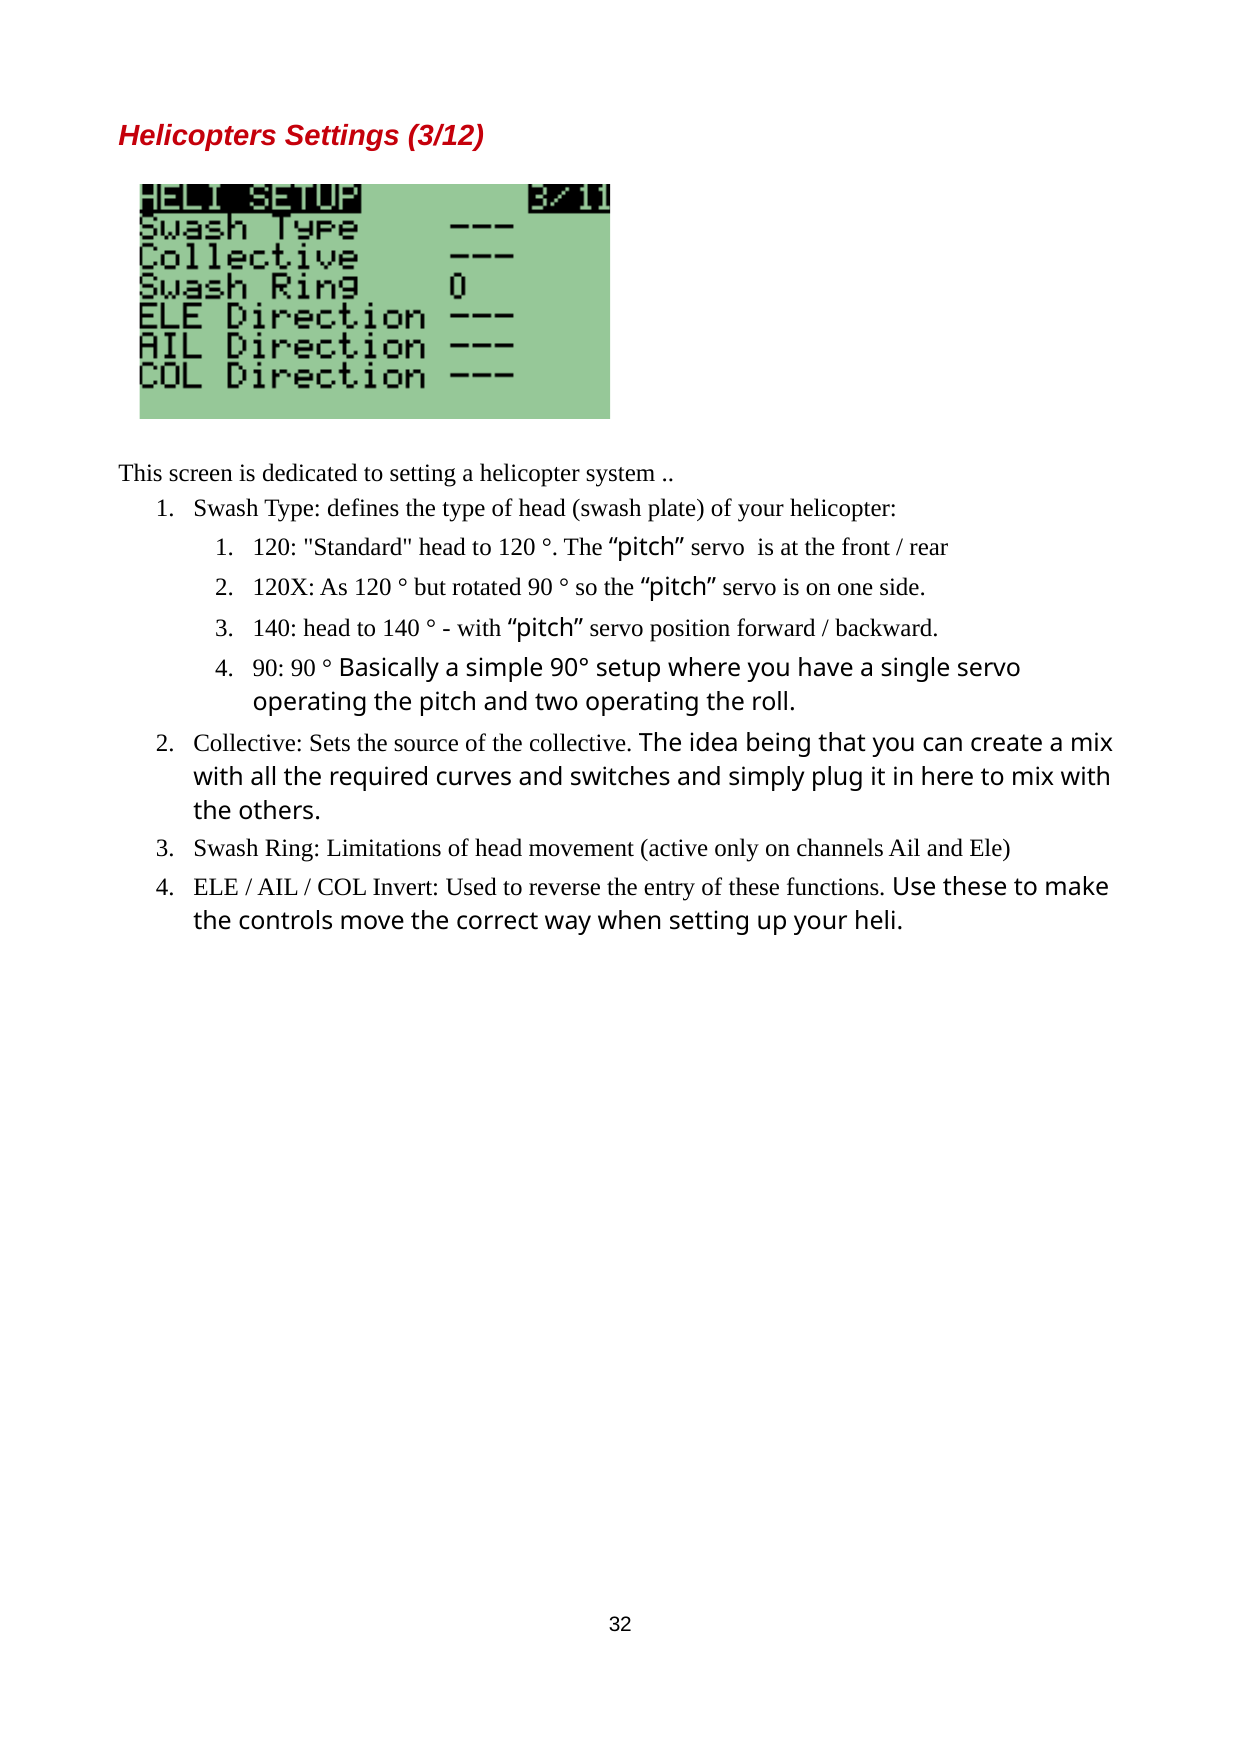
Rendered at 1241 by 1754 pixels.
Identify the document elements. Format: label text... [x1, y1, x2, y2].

list 120X: As 120 ° but rotated 90 ° so the “pitch” servo is on one side. [215, 569, 1122, 603]
list 90: 90 ° Basically a simple 90° setup where you have a single servo operating the pitch and two operating the roll. [215, 650, 1122, 718]
list Collective: Sets the source of the collective. The idea being that you can create a mix with all the required curves and switches and simply plug it in here to mix with the others. [156, 724, 1122, 827]
text This screen is dedicated to setting a helicopter system .. [118, 458, 1122, 487]
list 120: "Standard" head to 120 °. The “pitch” servo is at the front / rear [215, 528, 1122, 562]
list Swash Ring: Limitations of head movement (active only on channels Ail and Ele) [156, 833, 1122, 862]
list Swash Type: defines the type of head (swash plate) of your helicopter: [156, 493, 1122, 522]
list ELE / AIL / COL Invert: Used to reverse the entry of these functions. Use these to make the controls move the correct way when setting up your heli. [156, 868, 1122, 936]
list 140: head to 140 ° - with “pitch” servo position forward / backward. [215, 609, 1122, 643]
subtitle Helicopters Settings (3/12) [118, 118, 1122, 152]
